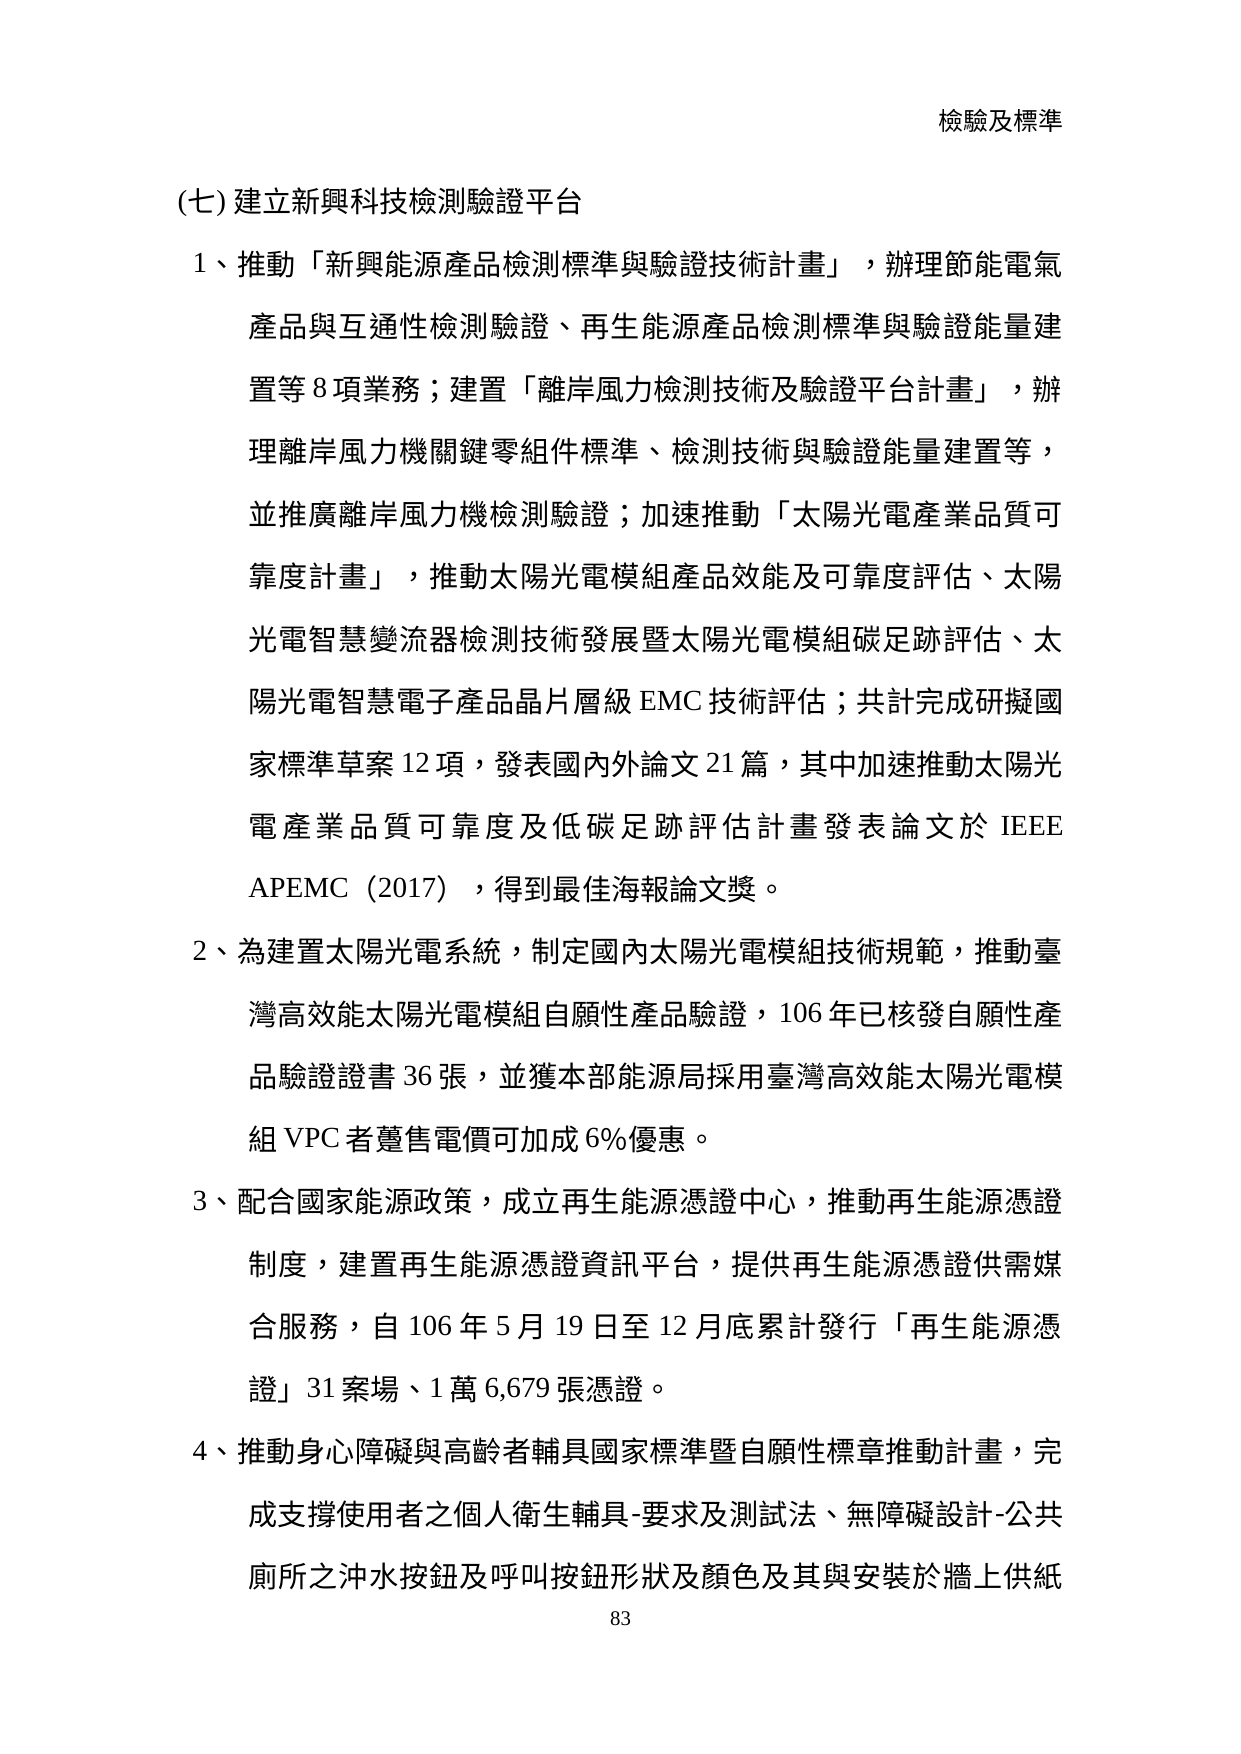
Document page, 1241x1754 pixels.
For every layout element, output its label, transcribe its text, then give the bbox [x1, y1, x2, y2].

text 1、推動「新興能源產品檢測標準與驗證技術計畫」，辦理節能電氣產品與互通性檢測驗證、再生能源產品檢測標準與驗證能量建置等8項業務；建置「離岸風力檢測技術及驗證平台計畫」，辦理離岸風力機關鍵零組件標準、檢測技術與驗證能量建置等，並推廣離岸風力機檢測驗證；加速推動「太陽光電產業品質可靠度計畫」，推動太陽光電模組產品效能及可靠度評估、太陽光電智慧變流器檢測技術發展暨太陽光電模組碳足跡評估、太陽光電智慧電子產品晶片層級EMC技術評估；共計完成研擬國家標準草案12項，發表國內外論文21篇，其中加速推動太陽光電產業品質可靠度及低碳足跡評估計畫發表論文於IEEE APEMC（2017），得到最佳海報論文獎。 [177, 221, 1063, 908]
text 4、推動身心障礙與高齡者輔具國家標準暨自願性標章推動計畫，完成支撐使用者之個人衛生輔具-要求及測試法、無障礙設計-公共廁所之沖水按鈕及呼叫按鈕形狀及顏色及其與安裝於牆上供紙 [177, 1408, 1063, 1596]
text 2、為建置太陽光電系統，制定國內太陽光電模組技術規範，推動臺灣高效能太陽光電模組自願性產品驗證，106年已核發自願性產品驗證證書36張，並獲本部能源局採用臺灣高效能太陽光電模組VPC者躉售電價可加成6％優惠。 [177, 908, 1063, 1158]
text (七) 建立新興科技檢測驗證平台 [177, 158, 1063, 221]
text 3、配合國家能源政策，成立再生能源憑證中心，推動再生能源憑證制度，建置再生能源憑證資訊平台，提供再生能源憑證供需媒合服務，自106年5月19日至12月底累計發行「再生能源憑證」31案場、1萬6,679張憑證。 [177, 1158, 1063, 1408]
